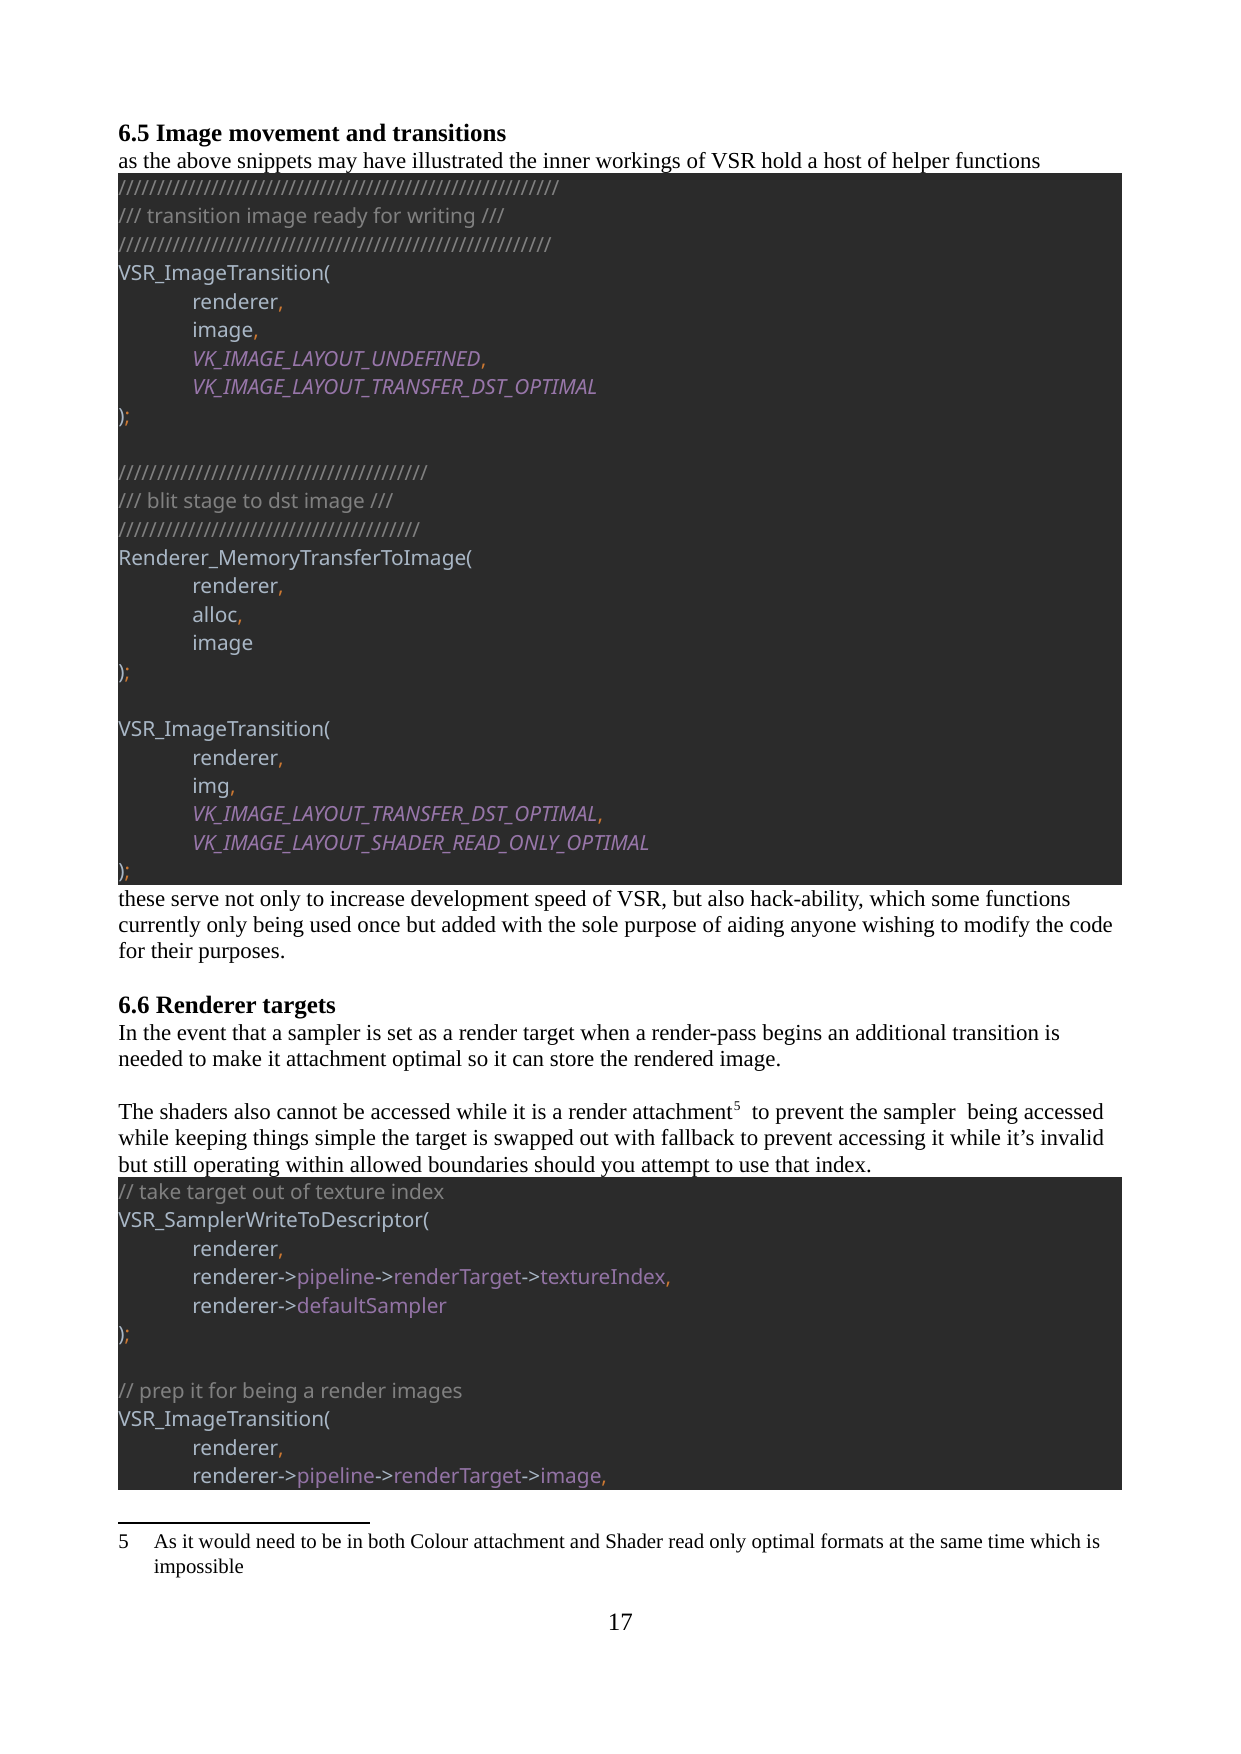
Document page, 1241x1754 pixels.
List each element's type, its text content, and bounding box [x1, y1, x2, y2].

text //////////////////////////////////////// /// blit stage to dst image /// /////////////////////////////////////// [118, 458, 1122, 543]
text // take target out of texture index VSR_SamplerWriteToDescriptor( renderer, renderer->pipeline->renderTarget->textureIndex, renderer->defaultSampler ); // prep it for being a render images VSR_ImageTransition( renderer, renderer->pipeline->renderTarget->image, [118, 1177, 1122, 1490]
text ///////////////////////////////////////////////////////// /// transition image ready for writing /// //////////////////////////////////////////////////////// VSR_ImageTransition( renderer, image, VK_IMAGE_LAYOUT_UNDEFINED, VK_IMAGE_LAYOUT_TRANSFER_DST_OPTIMAL ); [118, 173, 1122, 429]
text Renderer_MemoryTransferToImage( renderer, alloc, image ); [118, 543, 1122, 685]
text In the event that a sampler is set as a render target when a render-pass begins an additional transition is needed to make it attachment optimal so it can store the rendered image. [118, 1019, 1122, 1072]
text As it would need to be in both Colour attachment and Shader read only optimal formats at the same time which is impossible [118, 1529, 1122, 1578]
text VSR_ImageTransition( renderer, img, VK_IMAGE_LAYOUT_TRANSFER_DST_OPTIMAL, VK_IMAGE_LAYOUT_SHADER_READ_ONLY_OPTIMAL ); [118, 714, 1122, 885]
text as the above snippets may have illustrated the inner workings of VSR hold a host of helper functions [118, 147, 1122, 173]
text these serve not only to increase development speed of VSR, but also hack-ability, which some functions currently only being used once but added with the sole purpose of aiding anyone wishing to modify the code for their purposes. [118, 885, 1122, 964]
text 6.5 Image movement and transitions [118, 118, 1122, 147]
text 6.6 Renderer targets [118, 990, 1122, 1019]
text The shaders also cannot be accessed while it is a render attachment to prevent the sampler being accessed while keeping things simple the target is swapped out with fallback to prevent accessing it while it’s invalid but still operating within allowed boundaries should you attempt to use that index. [118, 1098, 1122, 1177]
